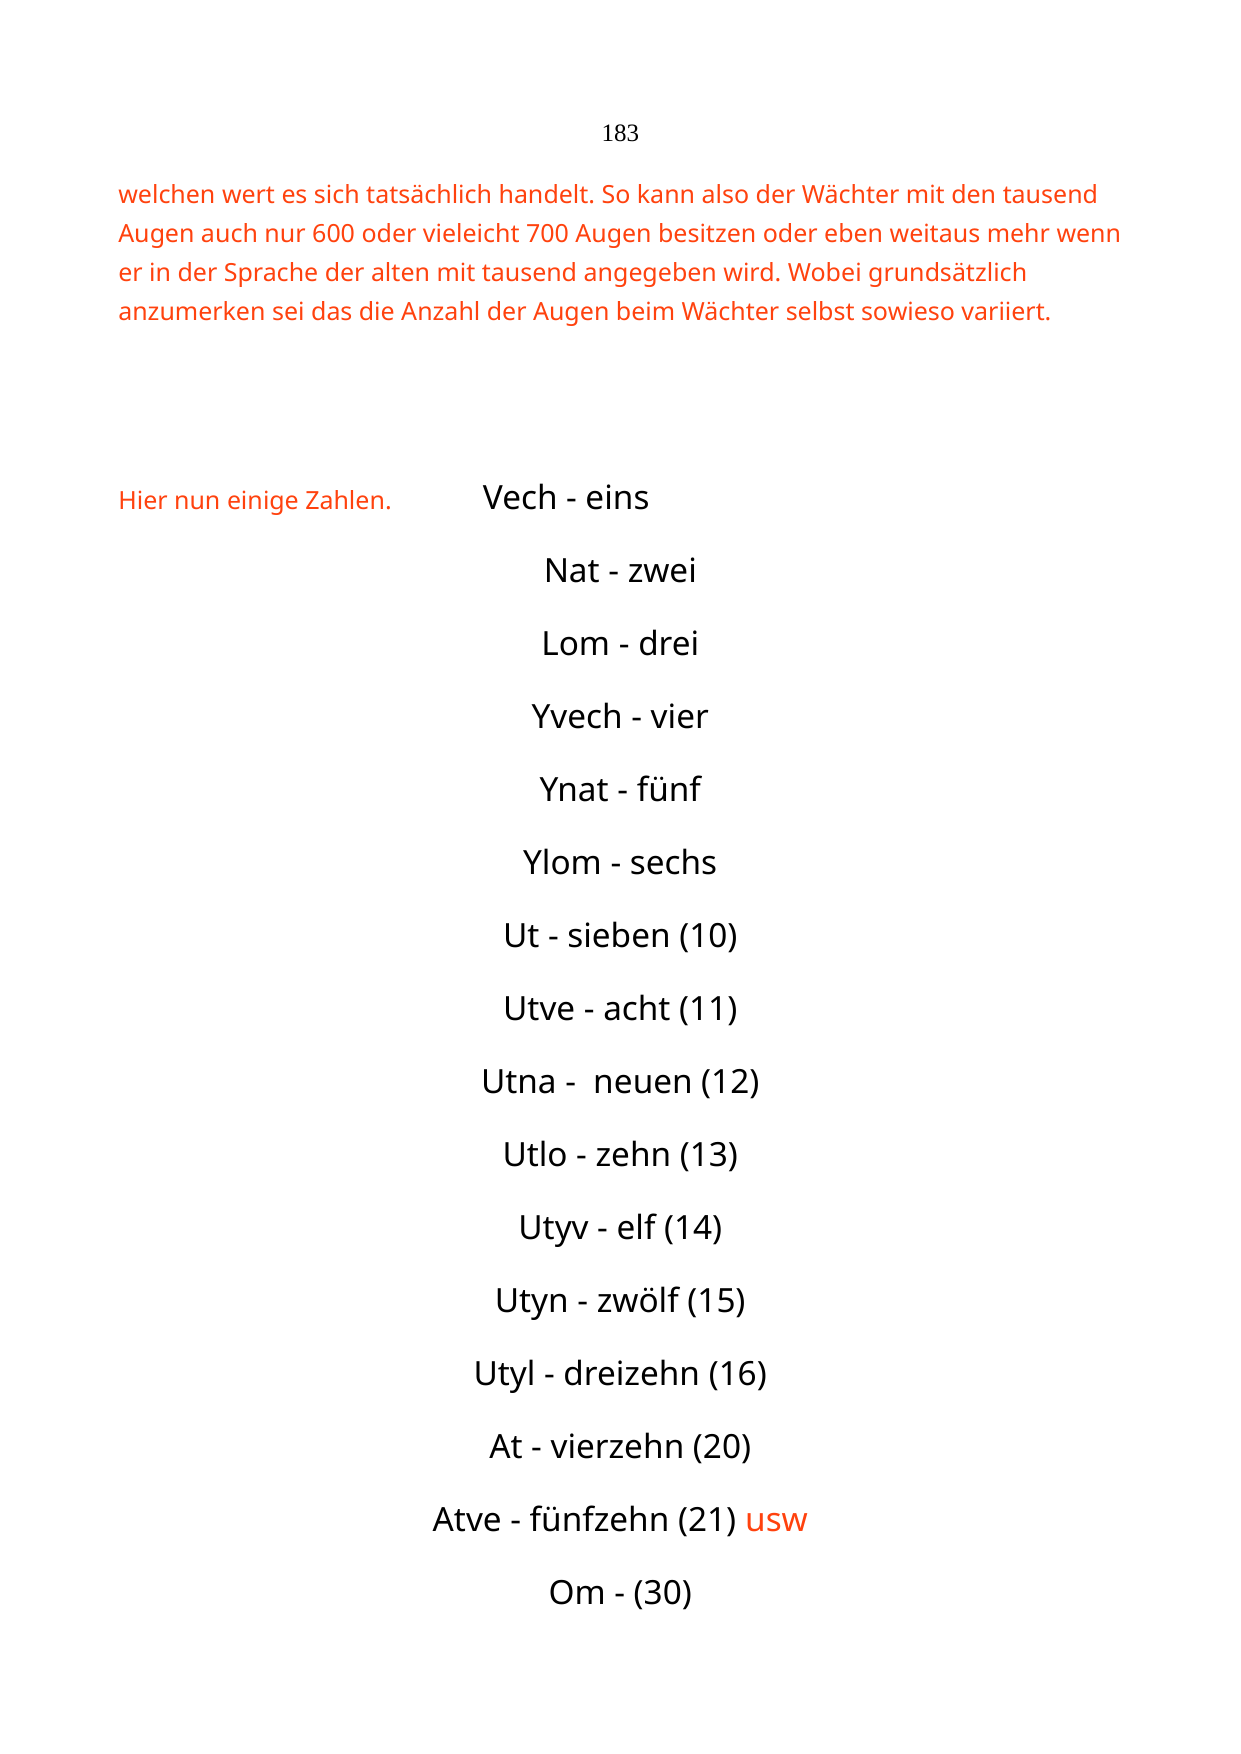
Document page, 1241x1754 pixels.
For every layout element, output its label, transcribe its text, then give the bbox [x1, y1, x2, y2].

text Nat - zwei [118, 547, 1122, 592]
text Utlo - zehn (13) [118, 1131, 1122, 1176]
text Ynat - fünf [118, 766, 1122, 811]
text Utyl - dreizehn (16) [118, 1350, 1122, 1396]
text Utve - acht (11) [118, 985, 1122, 1030]
text At - vierzehn (20) [118, 1423, 1122, 1468]
text Utyv - elf (14) [118, 1204, 1122, 1249]
text Hier nun einige Zahlen. Vech - eins [118, 474, 1122, 519]
text Yvech - vier [118, 693, 1122, 738]
text Ut - sieben (10) [118, 912, 1122, 957]
text Utna - neuen (12) [118, 1058, 1122, 1103]
text Om - (30) [118, 1569, 1122, 1614]
text Utyn - zwölf (15) [118, 1277, 1122, 1322]
text Atve - fünfzehn (21) usw [118, 1496, 1122, 1542]
text welchen wert es sich tatsächlich handelt. So kann also der Wächter mit den tausend Augen auch nur 600 oder vieleicht 700 Augen besitzen oder eben weitaus mehr wenn er in der Sprache der alten mit tausend angegeben wird. Wobei grundsätzlich anzumerken sei das die Anzahl der Augen beim Wächter selbst sowieso variiert. [118, 176, 1122, 328]
text Ylom - sechs [118, 839, 1122, 884]
text Lom - drei [118, 620, 1122, 665]
